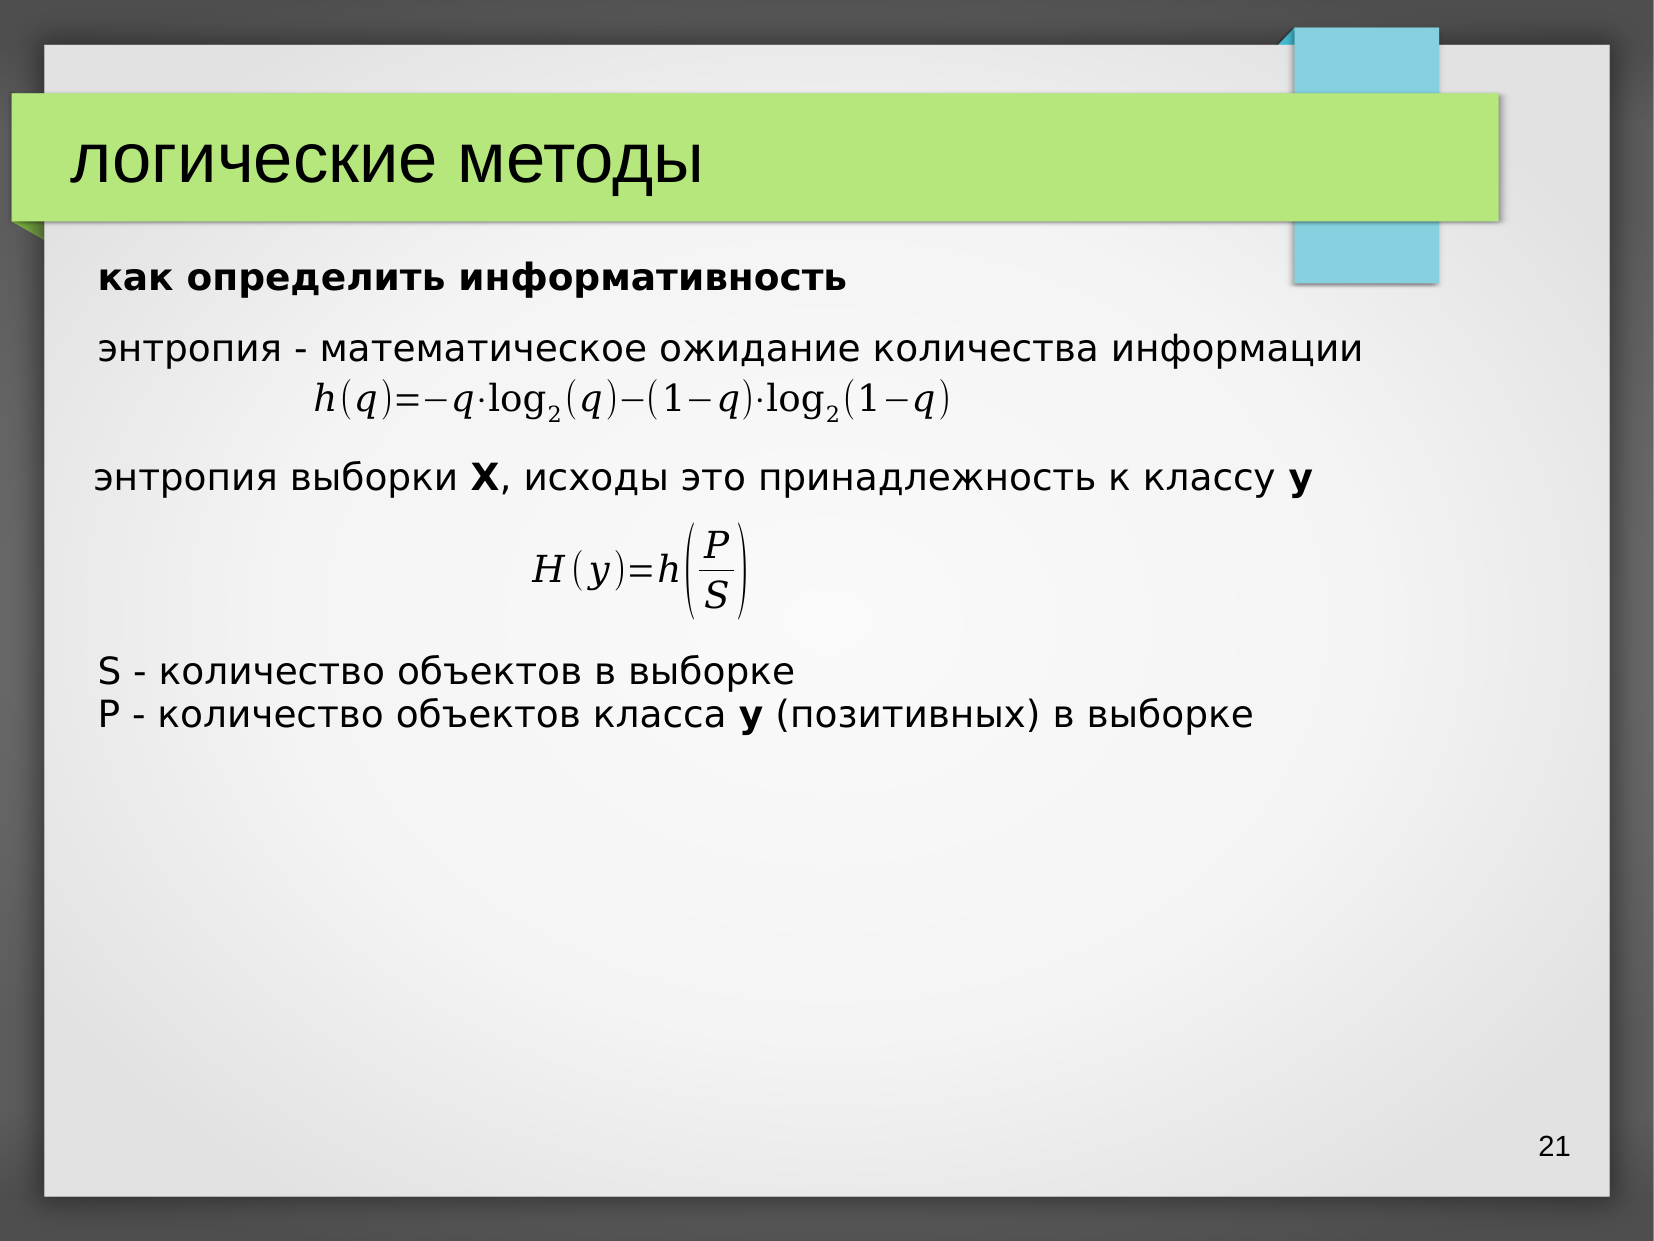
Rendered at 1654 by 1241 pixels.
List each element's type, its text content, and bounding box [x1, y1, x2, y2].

text_box как определить информативность [82, 248, 875, 307]
chart [307, 378, 957, 428]
text_box S - количество объектов в выборке P - количество объектов класса y (позитивных) в выборке [82, 642, 1276, 745]
chart [524, 519, 756, 622]
picture [0, 0, 1654, 1241]
text_box энтропия выборки X, исходы это принадлежность к классу y [78, 448, 1335, 520]
title логические методы [70, 118, 1205, 199]
text_box энтропия - математическое ожидание количества информации [82, 318, 1398, 378]
